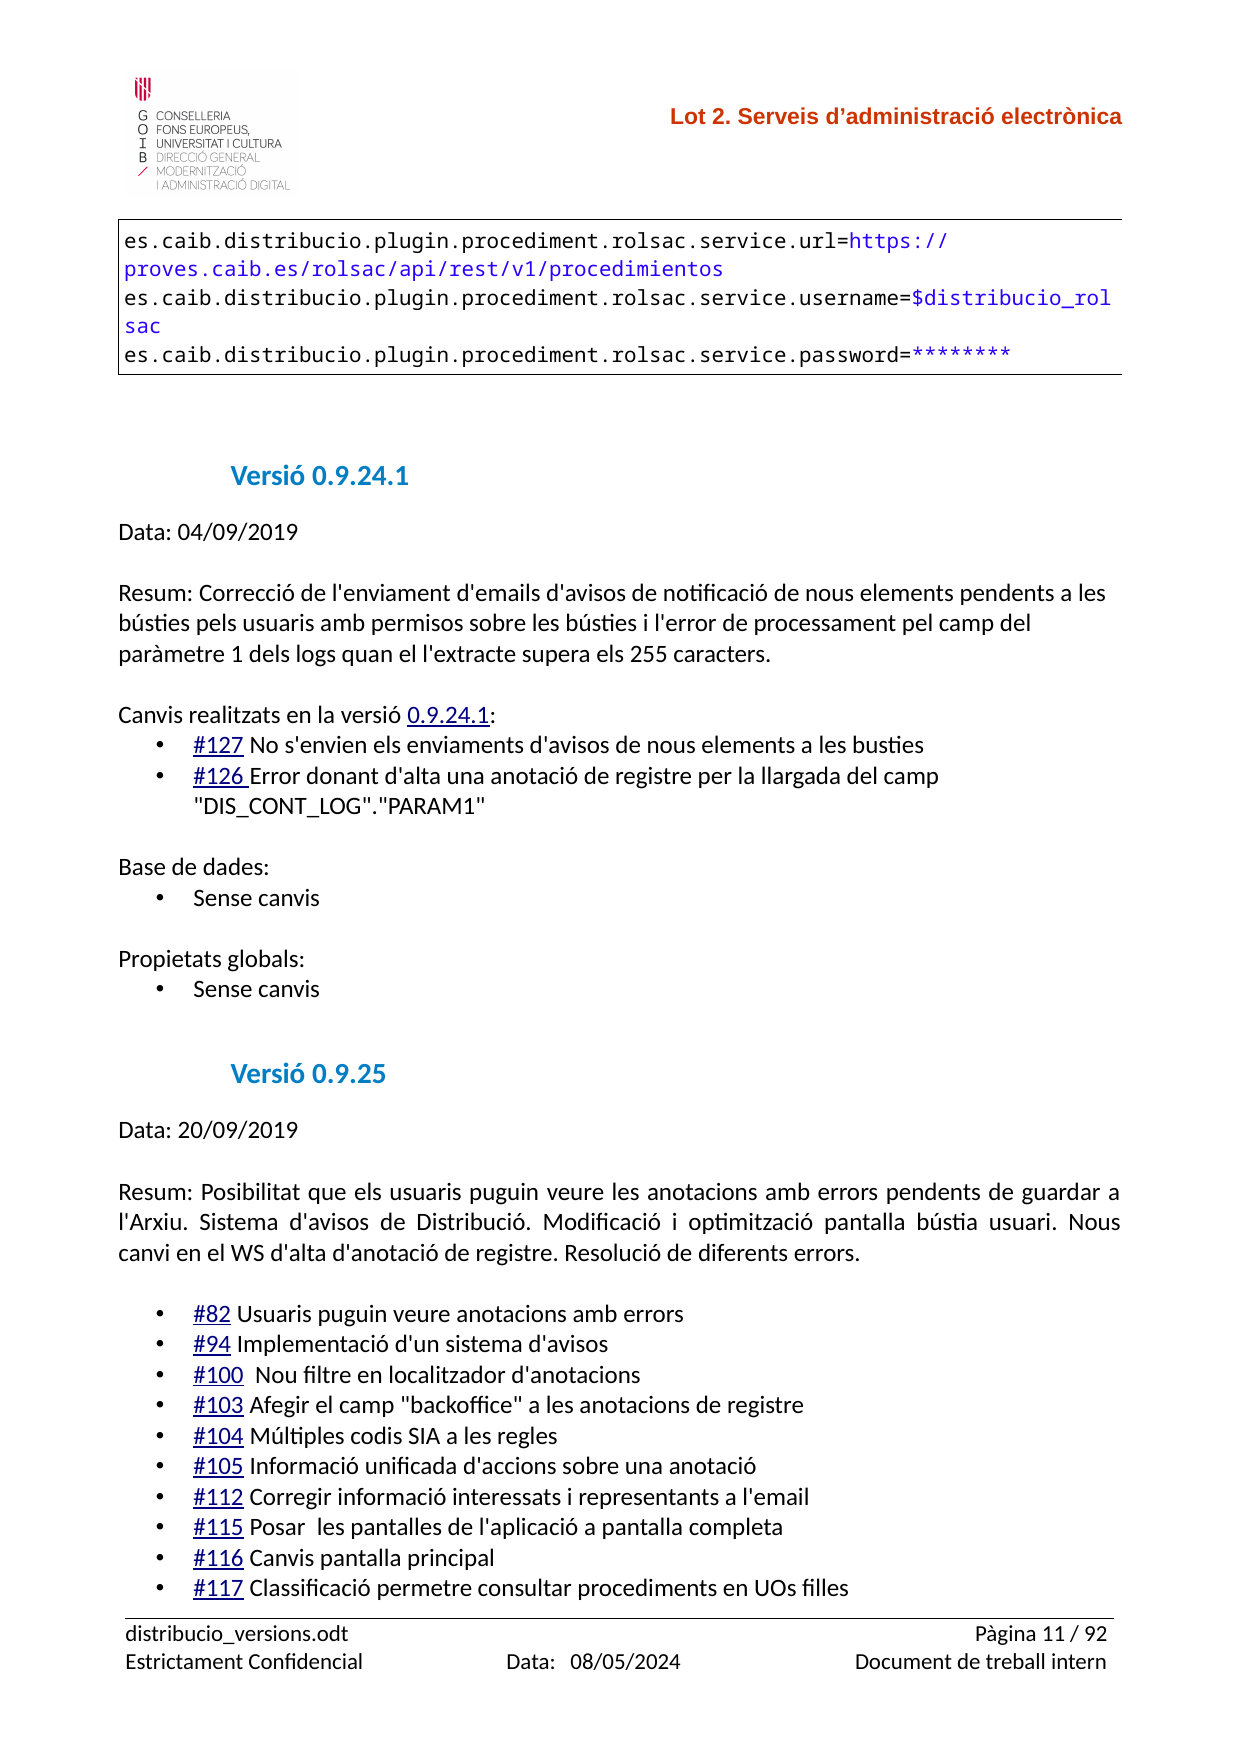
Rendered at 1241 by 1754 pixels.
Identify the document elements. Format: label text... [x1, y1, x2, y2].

list #105 Informació unificada d'accions sobre una anotació [156, 1450, 1122, 1481]
text Propietats globals: [118, 943, 1122, 974]
table_header es.caib.distribucio.plugin.procediment.rolsac.service.url=https://proves.caib.es/rolsac/api/rest/v1/procedimientos es.caib.distribucio.plugin.procediment.rolsac.service.username=$distribucio_rolsac es.caib.distribucio.plugin.procediment.rolsac.service.password=******** [119, 220, 1122, 374]
text Data: 20/09/2019 [118, 1114, 1122, 1145]
text Data: 04/09/2019 [118, 516, 1122, 546]
list #116 Canvis pantalla principal [156, 1542, 1122, 1572]
list #126 Error donant d'alta una anotació de registre per la llargada del camp "DIS_CONT_LOG"."PARAM1" [156, 760, 1122, 821]
list #103 Afegir el camp "backoffice" a les anotacions de registre [156, 1389, 1122, 1420]
text Resum: Posibilitat que els usuaris puguin veure les anotacions amb errors pendents de guardar a l'Arxiu. Sistema d'avisos de Distribució. Modificació i optimització pantalla bústia usuari. Nous canvi en el WS d'alta d'anotació de registre. Resolució de diferents errors. [118, 1176, 1122, 1267]
list #104 Múltiples codis SIA a les regles [156, 1420, 1122, 1450]
list #117 Classificació permetre consultar procediments en UOs filles [156, 1572, 1122, 1603]
list #100 Nou filtre en localitzador d'anotacions [156, 1359, 1122, 1389]
text Resum: Correcció de l'enviament d'emails d'avisos de notificació de nous elements pendents a les bústies pels usuaris amb permisos sobre les bústies i l'error de processament pel camp del paràmetre 1 dels logs quan el l'extracte supera els 255 caracters. [118, 577, 1122, 668]
list Sense canvis [156, 882, 1122, 913]
list #94 Implementació d'un sistema d'avisos [156, 1328, 1122, 1359]
picture [126, 70, 299, 197]
list #112 Corregir informació interessats i representants a l'email [156, 1481, 1122, 1511]
subtitle Versió 0.9.25 [153, 1055, 1122, 1091]
list #127 No s'envien els enviaments d'avisos de nous elements a les busties [156, 729, 1122, 760]
subtitle Versió 0.9.24.1 [153, 457, 1122, 492]
list #115 Posar les pantalles de l'aplicació a pantalla completa [156, 1511, 1122, 1542]
text Canvis realitzats en la versió 0.9.24.1: [118, 699, 1122, 729]
list #82 Usuaris puguin veure anotacions amb errors [156, 1298, 1122, 1328]
text Base de dades: [118, 852, 1122, 882]
list Sense canvis [156, 974, 1122, 1004]
